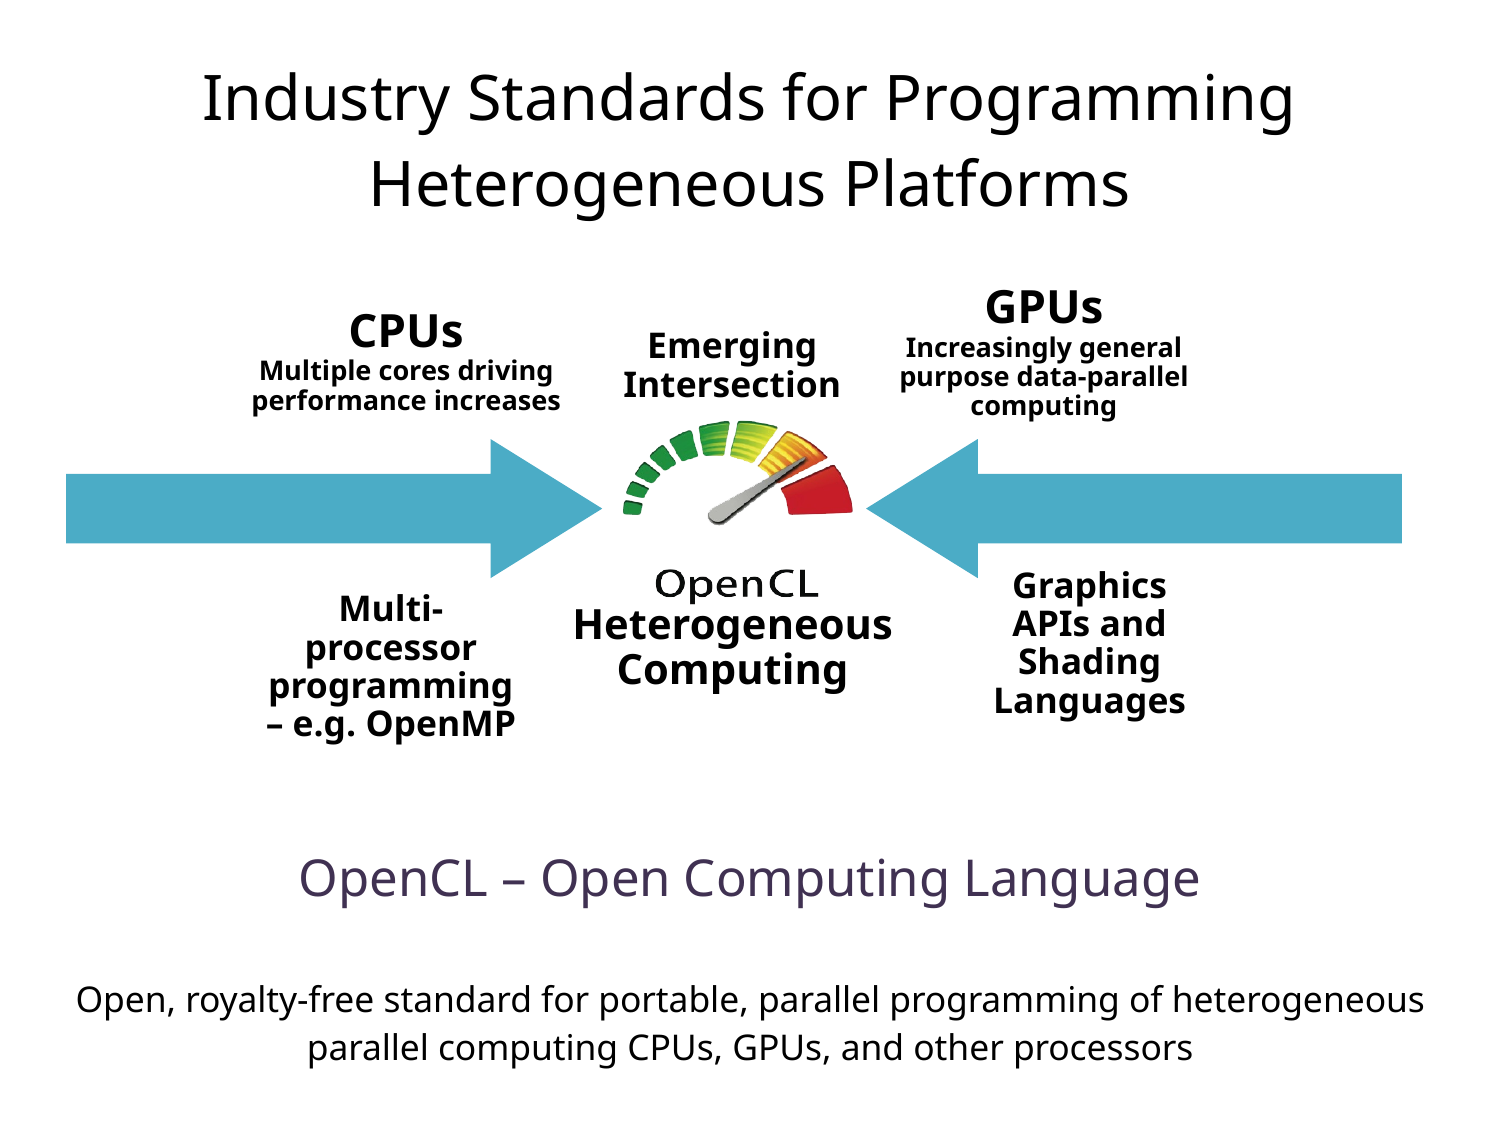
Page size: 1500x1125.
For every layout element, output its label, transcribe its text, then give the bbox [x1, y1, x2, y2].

text_box GPUs Increasingly general purpose data-parallel computing [868, 278, 1220, 427]
picture [595, 408, 879, 605]
text_box Graphics APIs and Shading Languages [974, 562, 1205, 727]
text_box Heterogeneous Computing [561, 597, 904, 699]
text_box CPUs Multiple cores driving performance increases [230, 302, 582, 422]
text_box [66, 439, 603, 579]
list OpenCL – Open Computing Language Open, royalty-free standard for portable, parallel programming of heterogeneous parallel computing CPUs, GPUs, and other processors [29, 834, 1471, 1083]
text_box [866, 439, 1402, 579]
title Industry Standards for Programming Heterogeneous Platforms [75, 45, 1425, 233]
text_box Multi-processor programming – e.g. OpenMP [253, 586, 529, 750]
text_box Emerging Intersection [612, 323, 852, 408]
